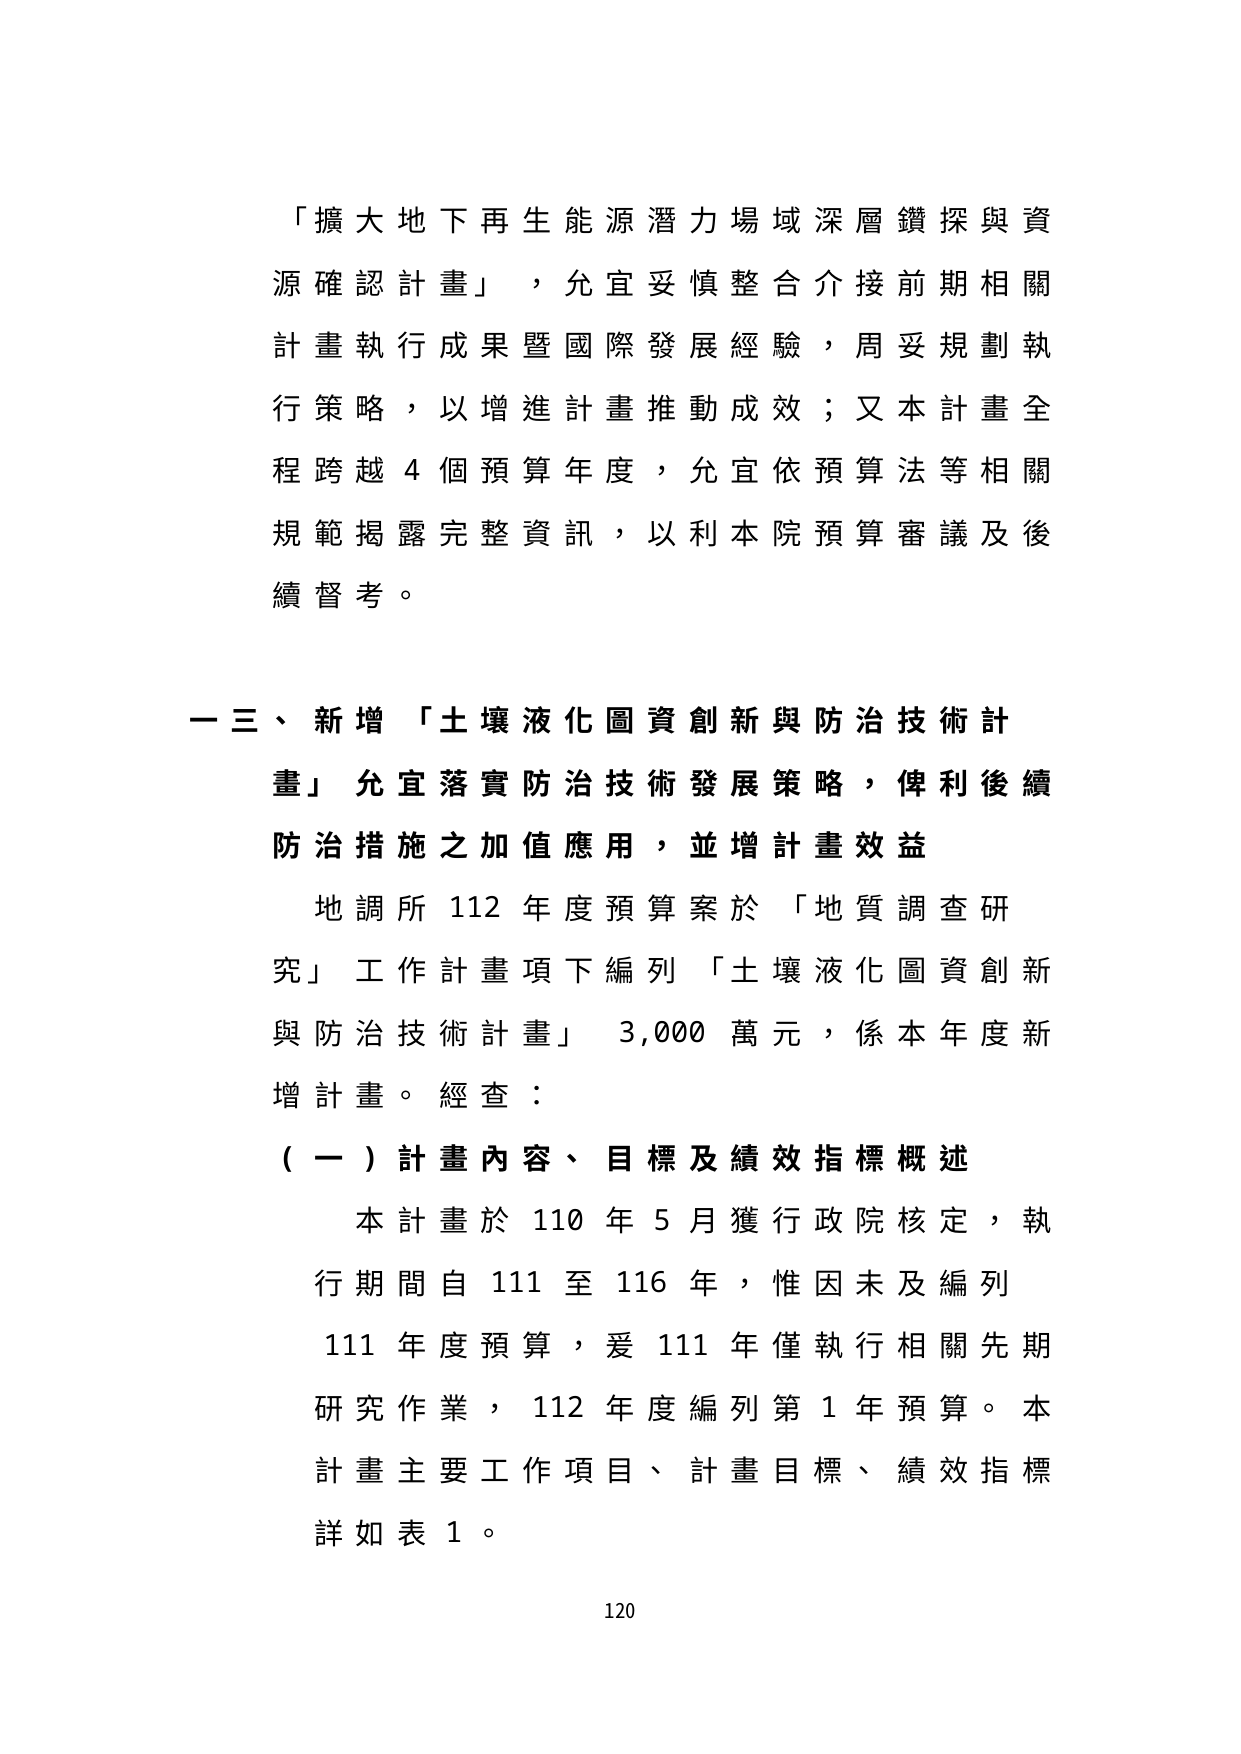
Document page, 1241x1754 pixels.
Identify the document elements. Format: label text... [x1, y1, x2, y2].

text 一三、新增「土壤液化圖資創新與防治技術計畫」允宜落實防治技術發展策略，俾利後續防治措施之加值應用，並增計畫效益 [183, 677, 1058, 865]
text 本計畫於110年5月獲行政院核定，執行期間自111至116年，惟因未及編列111年度預算，爰111年僅執行相關先期研究作業，112年度編列第1年預算。本計畫主要工作項目、計畫目標、績效指標詳如表1。 [271, 1177, 1058, 1552]
text 「擴大地下再生能源潛力場域深層鑽探與資源確認計畫」，允宜妥慎整合介接前期相關計畫執行成果暨國際發展經驗，周妥規劃執行策略，以增進計畫推動成效；又本計畫全程跨越4個預算年度，允宜依預算法等相關規範揭露完整資訊，以利本院預算審議及後續督考。 [242, 177, 1058, 615]
text 地調所112年度預算案於「地質調查研究」工作計畫項下編列「土壤液化圖資創新與防治技術計畫」3,000萬元，係本年度新增計畫。經查： [242, 865, 1058, 1115]
text (一)計畫內容、目標及績效指標概述 [242, 1115, 1058, 1177]
